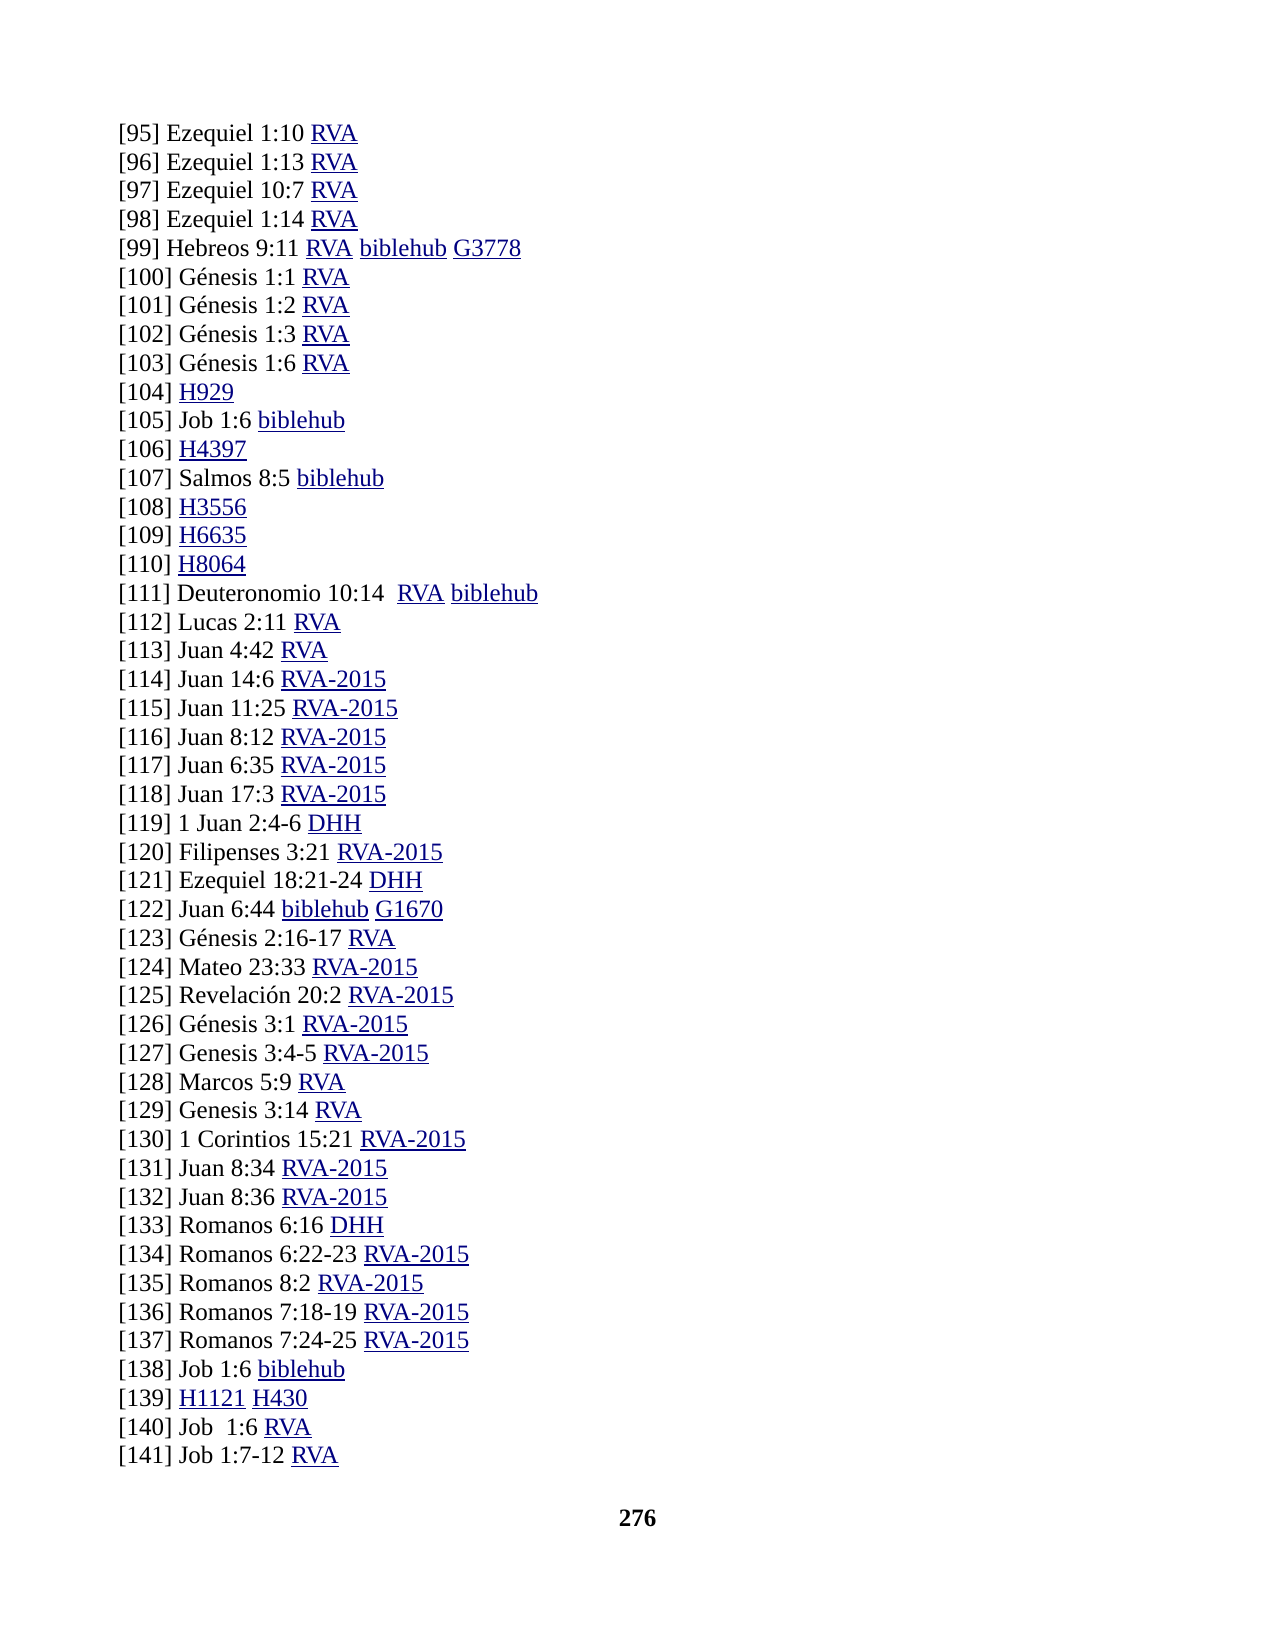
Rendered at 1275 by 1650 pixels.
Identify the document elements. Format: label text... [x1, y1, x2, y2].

text Juan 8:36 RVA-2015 [118, 1182, 1157, 1211]
text Ezequiel 1:14 RVA [118, 204, 1157, 233]
text Romanos 6:16 DHH [118, 1211, 1157, 1239]
text H1121 H430 [118, 1383, 1157, 1412]
text Job 1:7-12 RVA [118, 1441, 1157, 1469]
text Job 1:6 RVA [118, 1412, 1157, 1441]
text H4397 [118, 434, 1157, 463]
text Salmos 8:5 biblehub [118, 463, 1157, 492]
text Juan 6:44 biblehub G1670 [118, 894, 1157, 923]
text Job 1:6 biblehub [118, 406, 1157, 434]
text Ezequiel 18:21-24 DHH [118, 866, 1157, 894]
text Romanos 6:22-23 RVA-2015 [118, 1239, 1157, 1268]
text Génesis 2:16-17 RVA [118, 923, 1157, 952]
text Ezequiel 1:13 RVA [118, 147, 1157, 176]
text Juan 8:34 RVA-2015 [118, 1153, 1157, 1182]
text Génesis 1:3 RVA [118, 319, 1157, 348]
text Ezequiel 10:7 RVA [118, 176, 1157, 204]
text H8064 [118, 549, 1157, 578]
text H3556 [118, 492, 1157, 521]
text Juan 14:6 RVA-2015 [118, 664, 1157, 693]
text Filipenses 3:21 RVA-2015 [118, 837, 1157, 866]
text Romanos 7:18-19 RVA-2015 [118, 1297, 1157, 1326]
text Romanos 7:24-25 RVA-2015 [118, 1326, 1157, 1354]
text Genesis 3:4-5 RVA-2015 [118, 1038, 1157, 1067]
text 1 Juan 2:4-6 DHH [118, 808, 1157, 837]
text Job 1:6 biblehub [118, 1354, 1157, 1383]
text Revelación 20:2 RVA-2015 [118, 981, 1157, 1009]
text Juan 17:3 RVA-2015 [118, 779, 1157, 808]
text Juan 8:12 RVA-2015 [118, 722, 1157, 751]
text Génesis 1:6 RVA [118, 348, 1157, 377]
text Mateo 23:33 RVA-2015 [118, 952, 1157, 981]
text H929 [118, 377, 1157, 406]
text Juan 4:42 RVA [118, 636, 1157, 664]
text H6635 [118, 521, 1157, 549]
text 1 Corintios 15:21 RVA-2015 [118, 1124, 1157, 1153]
text Ezequiel 1:10 RVA [118, 118, 1157, 147]
text Juan 11:25 RVA-2015 [118, 693, 1157, 722]
text Juan 6:35 RVA-2015 [118, 751, 1157, 779]
text Deuteronomio 10:14 RVA biblehub [118, 578, 1157, 607]
text Genesis 3:14 RVA [118, 1096, 1157, 1124]
text Lucas 2:11 RVA [118, 607, 1157, 636]
text Hebreos 9:11 RVA biblehub G3778 [118, 233, 1157, 262]
text Génesis 1:2 RVA [118, 291, 1157, 319]
text Génesis 1:1 RVA [118, 262, 1157, 291]
text Romanos 8:2 RVA-2015 [118, 1268, 1157, 1297]
text Génesis 3:1 RVA-2015 [118, 1009, 1157, 1038]
text Marcos 5:9 RVA [118, 1067, 1157, 1096]
